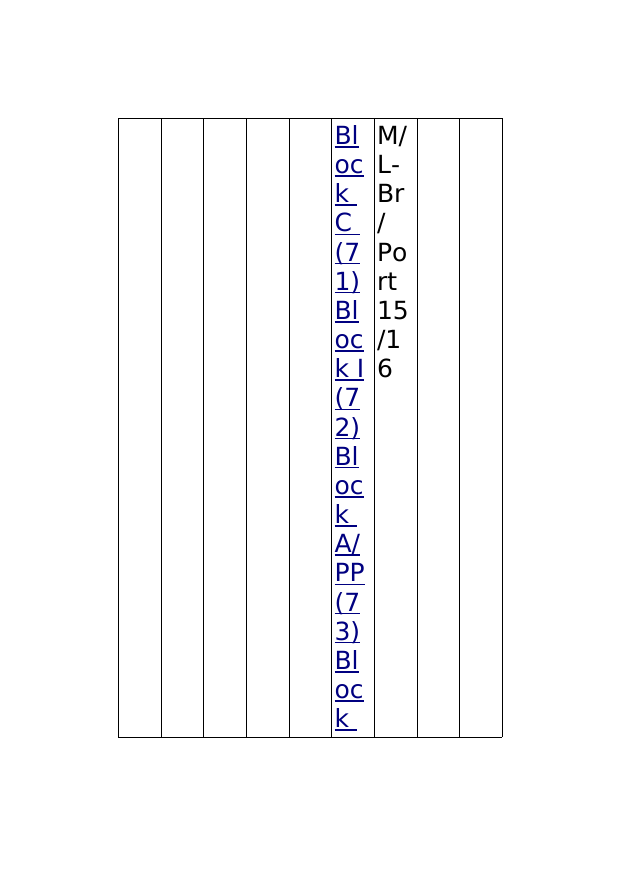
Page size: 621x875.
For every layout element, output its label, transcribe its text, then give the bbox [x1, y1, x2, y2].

table_cell [290, 119, 331, 737]
table_cell [204, 119, 246, 737]
table_cell [418, 119, 459, 737]
table_cell [119, 119, 161, 737]
table_cell [162, 119, 203, 737]
table_cell M/L-Br / Port 15/16 [375, 119, 417, 737]
table_cell Block C (71) Block I (72) Block A/PP (73) Block [332, 119, 374, 737]
table_cell [460, 119, 502, 737]
table_cell [247, 119, 289, 737]
